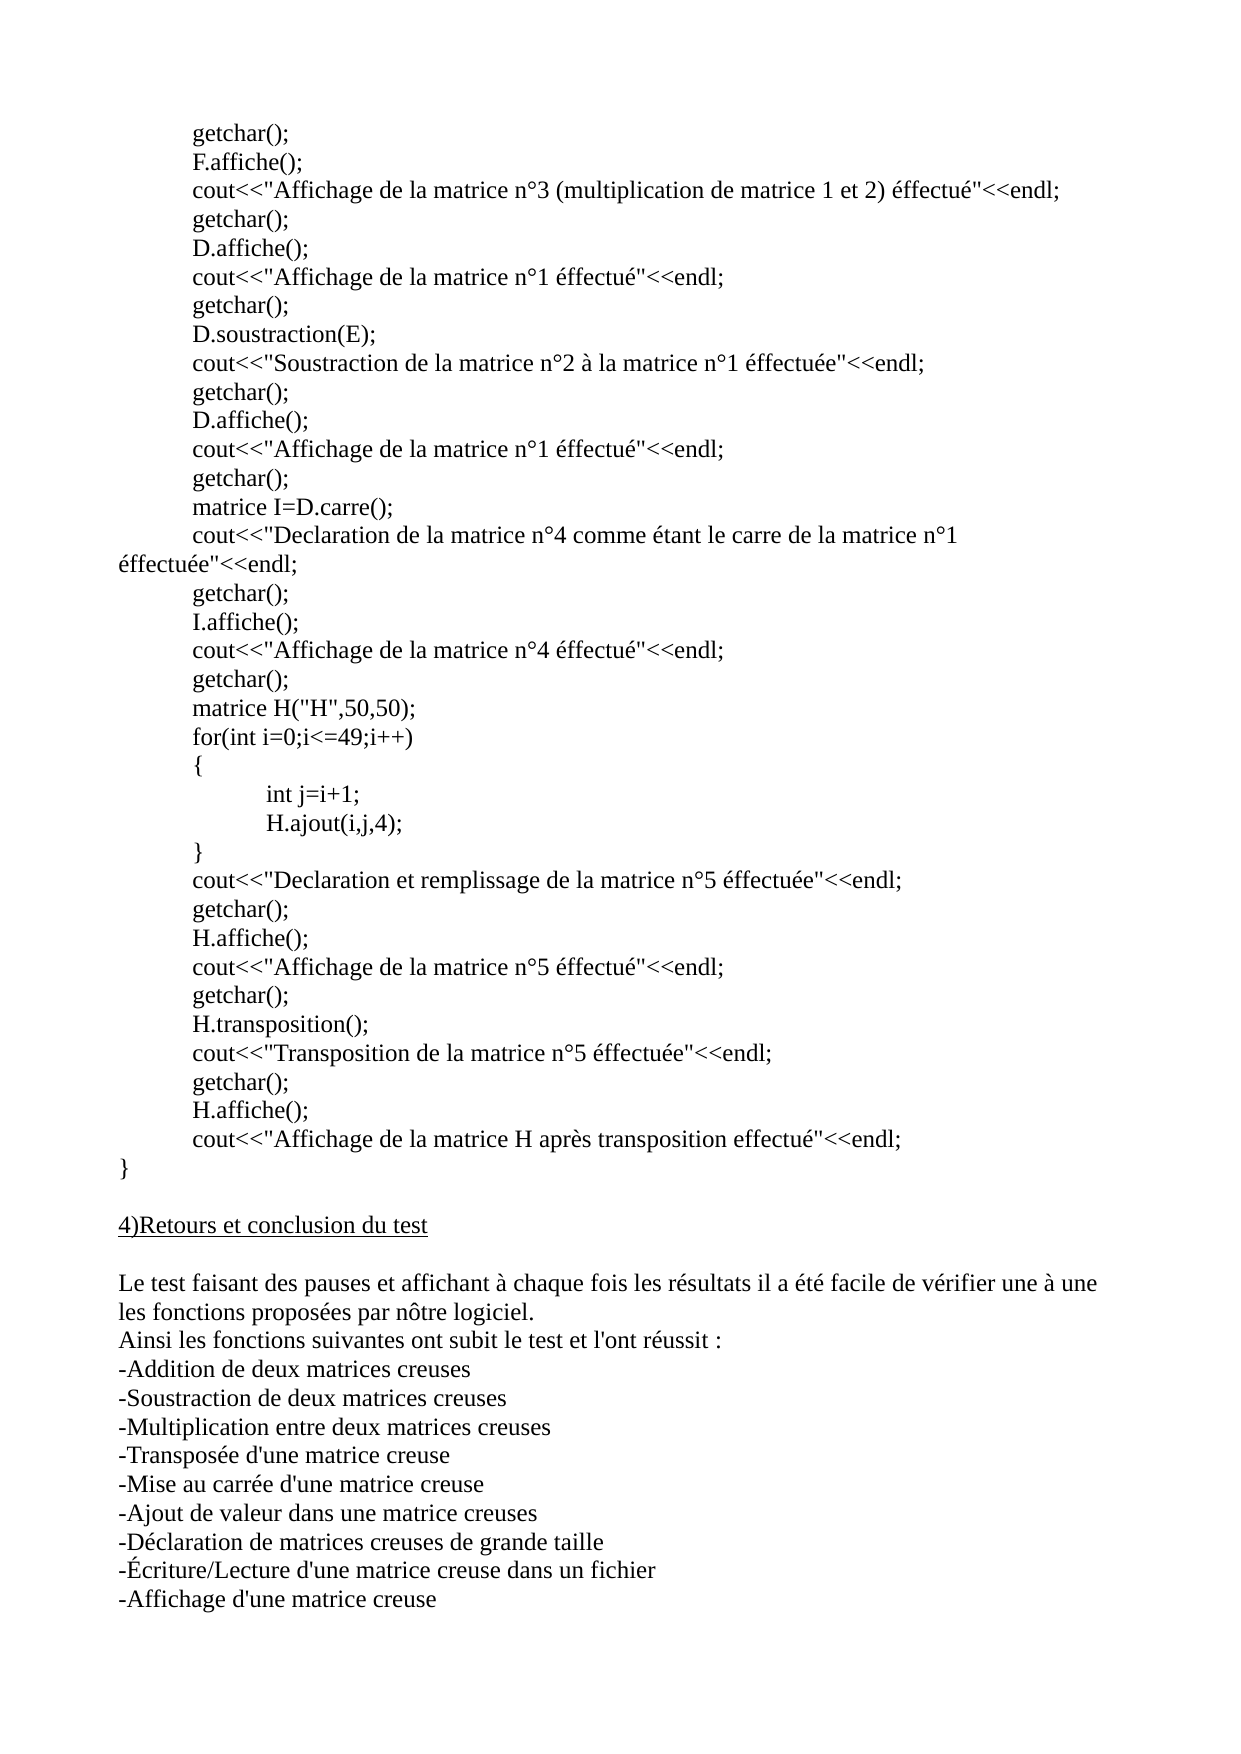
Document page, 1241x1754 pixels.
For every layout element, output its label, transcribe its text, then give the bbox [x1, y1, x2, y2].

text cout<<"Affichage de la matrice n°3 (multiplication de matrice 1 et 2) éffectué"<<endl; [118, 176, 1122, 204]
text F.affiche(); [118, 147, 1122, 176]
text 4)Retours et conclusion du test [118, 1211, 1122, 1239]
text cout<<"Affichage de la matrice n°1 éffectué"<<endl; [118, 262, 1122, 291]
text -Écriture/Lecture d'une matrice creuse dans un fichier [118, 1556, 1122, 1584]
text getchar(); [118, 204, 1122, 233]
text D.affiche(); [118, 406, 1122, 434]
text getchar(); [118, 1067, 1122, 1096]
text -Addition de deux matrices creuses [118, 1354, 1122, 1383]
text cout<<"Declaration de la matrice n°4 comme étant le carre de la matrice n°1 éffectuée"<<endl; [118, 521, 1122, 578]
text { [118, 751, 1122, 779]
text cout<<"Transposition de la matrice n°5 éffectuée"<<endl; [118, 1038, 1122, 1067]
text -Affichage d'une matrice creuse [118, 1584, 1122, 1613]
text cout<<"Declaration et remplissage de la matrice n°5 éffectuée"<<endl; [118, 866, 1122, 894]
text cout<<"Affichage de la matrice n°5 éffectué"<<endl; [118, 952, 1122, 981]
text D.affiche(); [118, 233, 1122, 262]
text -Ajout de valeur dans une matrice creuses [118, 1498, 1122, 1527]
text getchar(); [118, 578, 1122, 607]
text cout<<"Affichage de la matrice n°4 éffectué"<<endl; [118, 636, 1122, 664]
text H.affiche(); [118, 923, 1122, 952]
text matrice H("H",50,50); [118, 693, 1122, 722]
text getchar(); [118, 377, 1122, 406]
text H.ajout(i,j,4); [118, 808, 1122, 837]
text cout<<"Soustraction de la matrice n°2 à la matrice n°1 éffectuée"<<endl; [118, 348, 1122, 377]
text } [118, 1153, 1122, 1182]
text cout<<"Affichage de la matrice n°1 éffectué"<<endl; [118, 434, 1122, 463]
text H.transposition(); [118, 1009, 1122, 1038]
text Le test faisant des pauses et affichant à chaque fois les résultats il a été facile de vérifier une à une les fonctions proposées par nôtre logiciel. [118, 1268, 1122, 1326]
text getchar(); [118, 463, 1122, 492]
text int j=i+1; [118, 779, 1122, 808]
text Ainsi les fonctions suivantes ont subit le test et l'ont réussit : [118, 1326, 1122, 1354]
text getchar(); [118, 664, 1122, 693]
text -Multiplication entre deux matrices creuses [118, 1412, 1122, 1441]
text matrice I=D.carre(); [118, 492, 1122, 521]
text H.affiche(); [118, 1096, 1122, 1124]
text getchar(); [118, 894, 1122, 923]
text -Déclaration de matrices creuses de grande taille [118, 1527, 1122, 1556]
text getchar(); [118, 981, 1122, 1009]
text getchar(); [118, 291, 1122, 319]
text -Soustraction de deux matrices creuses [118, 1383, 1122, 1412]
text } [118, 837, 1122, 866]
text I.affiche(); [118, 607, 1122, 636]
text -Transposée d'une matrice creuse [118, 1441, 1122, 1469]
text getchar(); [118, 118, 1122, 147]
text D.soustraction(E); [118, 319, 1122, 348]
text for(int i=0;i<=49;i++) [118, 722, 1122, 751]
text -Mise au carrée d'une matrice creuse [118, 1469, 1122, 1498]
text cout<<"Affichage de la matrice H après transposition effectué"<<endl; [118, 1124, 1122, 1153]
